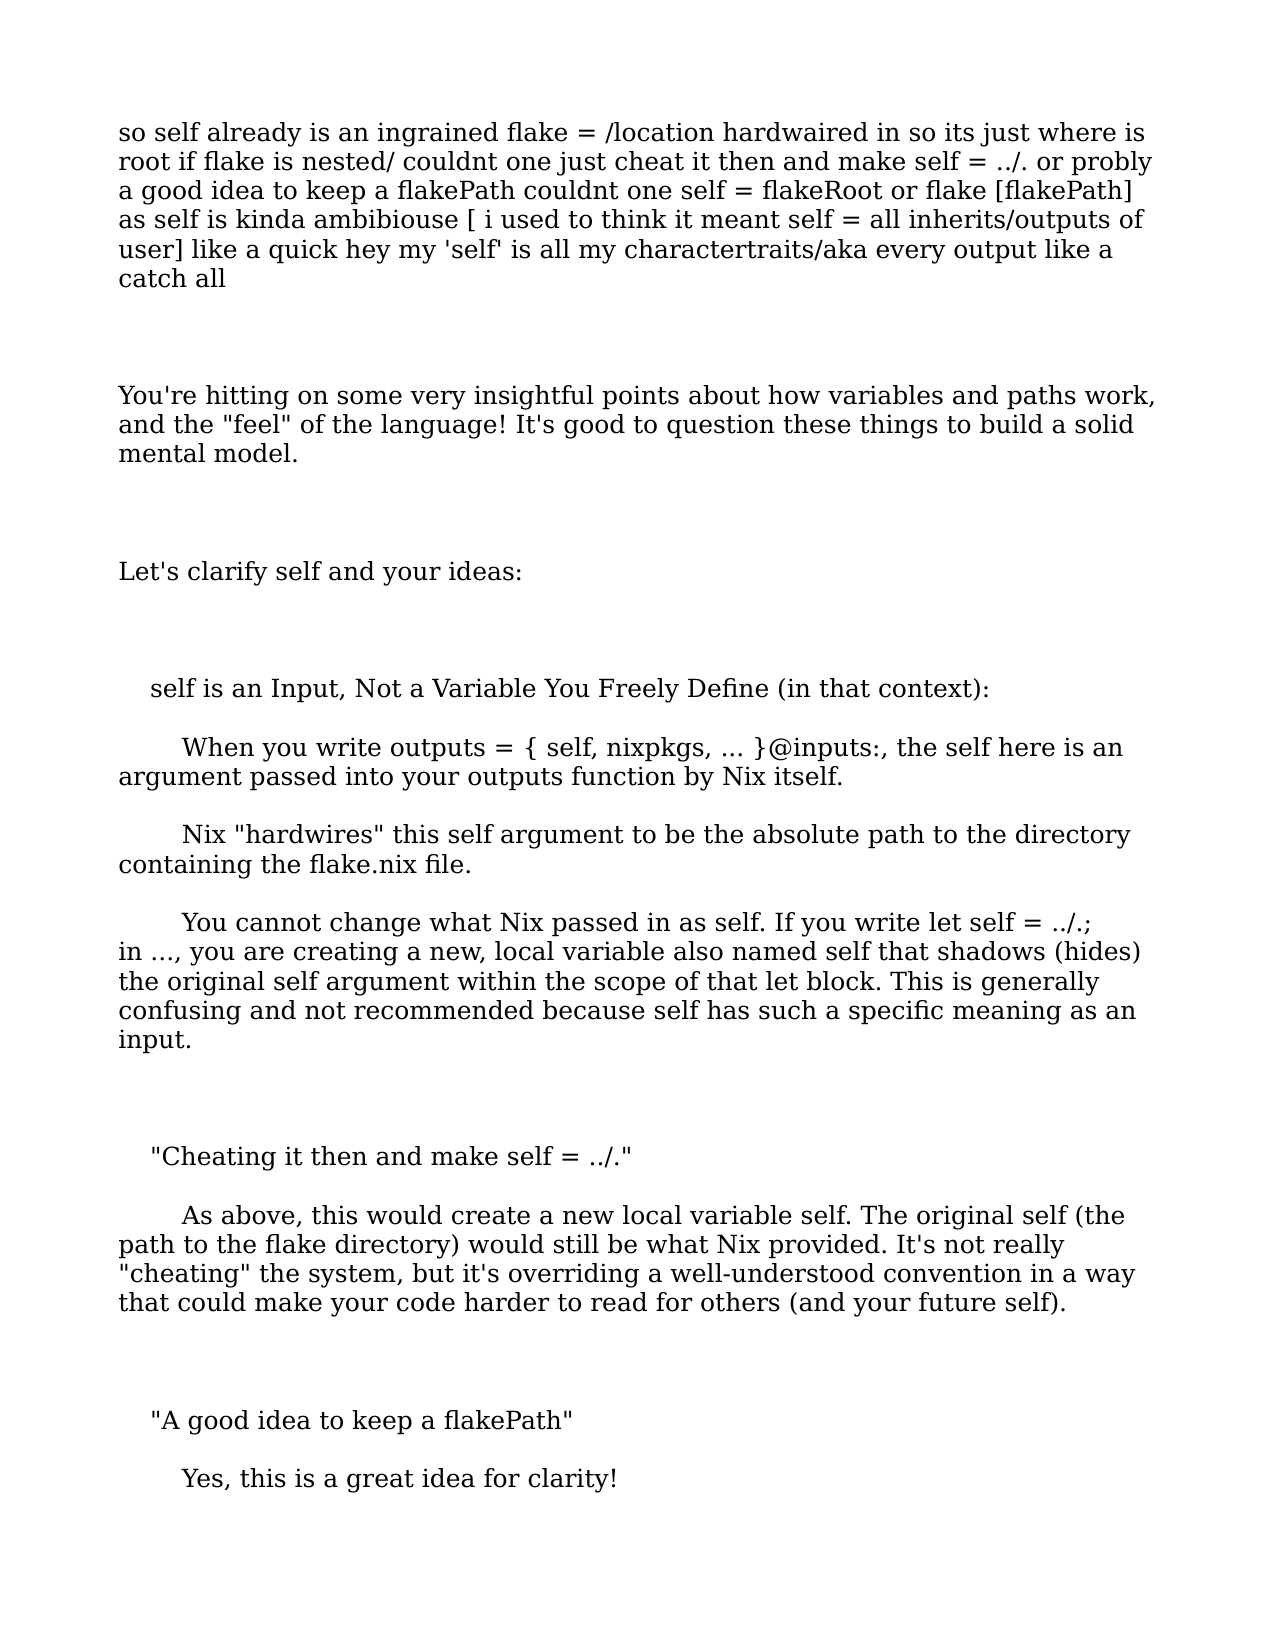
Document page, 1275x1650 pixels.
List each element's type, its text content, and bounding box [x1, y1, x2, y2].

text "A good idea to keep a flakePath" [118, 1406, 1157, 1435]
text Yes, this is a great idea for clarity! [118, 1464, 1157, 1494]
text When you write outputs = { self, nixpkgs, ... }@inputs:, the self here is an argument passed into your outputs function by Nix itself. [118, 733, 1157, 791]
text As above, this would create a new local variable self. The original self (the path to the flake directory) would still be what Nix provided. It's not really "cheating" the system, but it's overriding a well-understood convention in a way that could make your code harder to read for others (and your future self). [118, 1201, 1157, 1318]
text You cannot change what Nix passed in as self. If you write let self = ../.; in ..., you are creating a new, local variable also named self that shadows (hides) the original self argument within the scope of that let block. This is generally confusing and not recommended because self has such a specific meaning as an input. [118, 908, 1157, 1054]
text Let's clarify self and your ideas: [118, 557, 1157, 586]
text You're hitting on some very insightful points about how variables and paths work, and the "feel" of the language! It's good to question these things to build a solid mental model. [118, 381, 1157, 469]
text so self already is an ingrained flake = /location hardwaired in so its just where is root if flake is nested/ couldnt one just cheat it then and make self = ../. or probly a good idea to keep a flakePath couldnt one self = flakeRoot or flake [flakePath] as self is kinda ambibiouse [ i used to think it meant self = all inherits/outputs of user] like a quick hey my 'self' is all my charactertraits/aka every output like a catch all [118, 118, 1157, 293]
text "Cheating it then and make self = ../." [118, 1142, 1157, 1172]
text self is an Input, Not a Variable You Freely Define (in that context): [118, 674, 1157, 703]
text Nix "hardwires" this self argument to be the absolute path to the directory containing the flake.nix file. [118, 821, 1157, 879]
